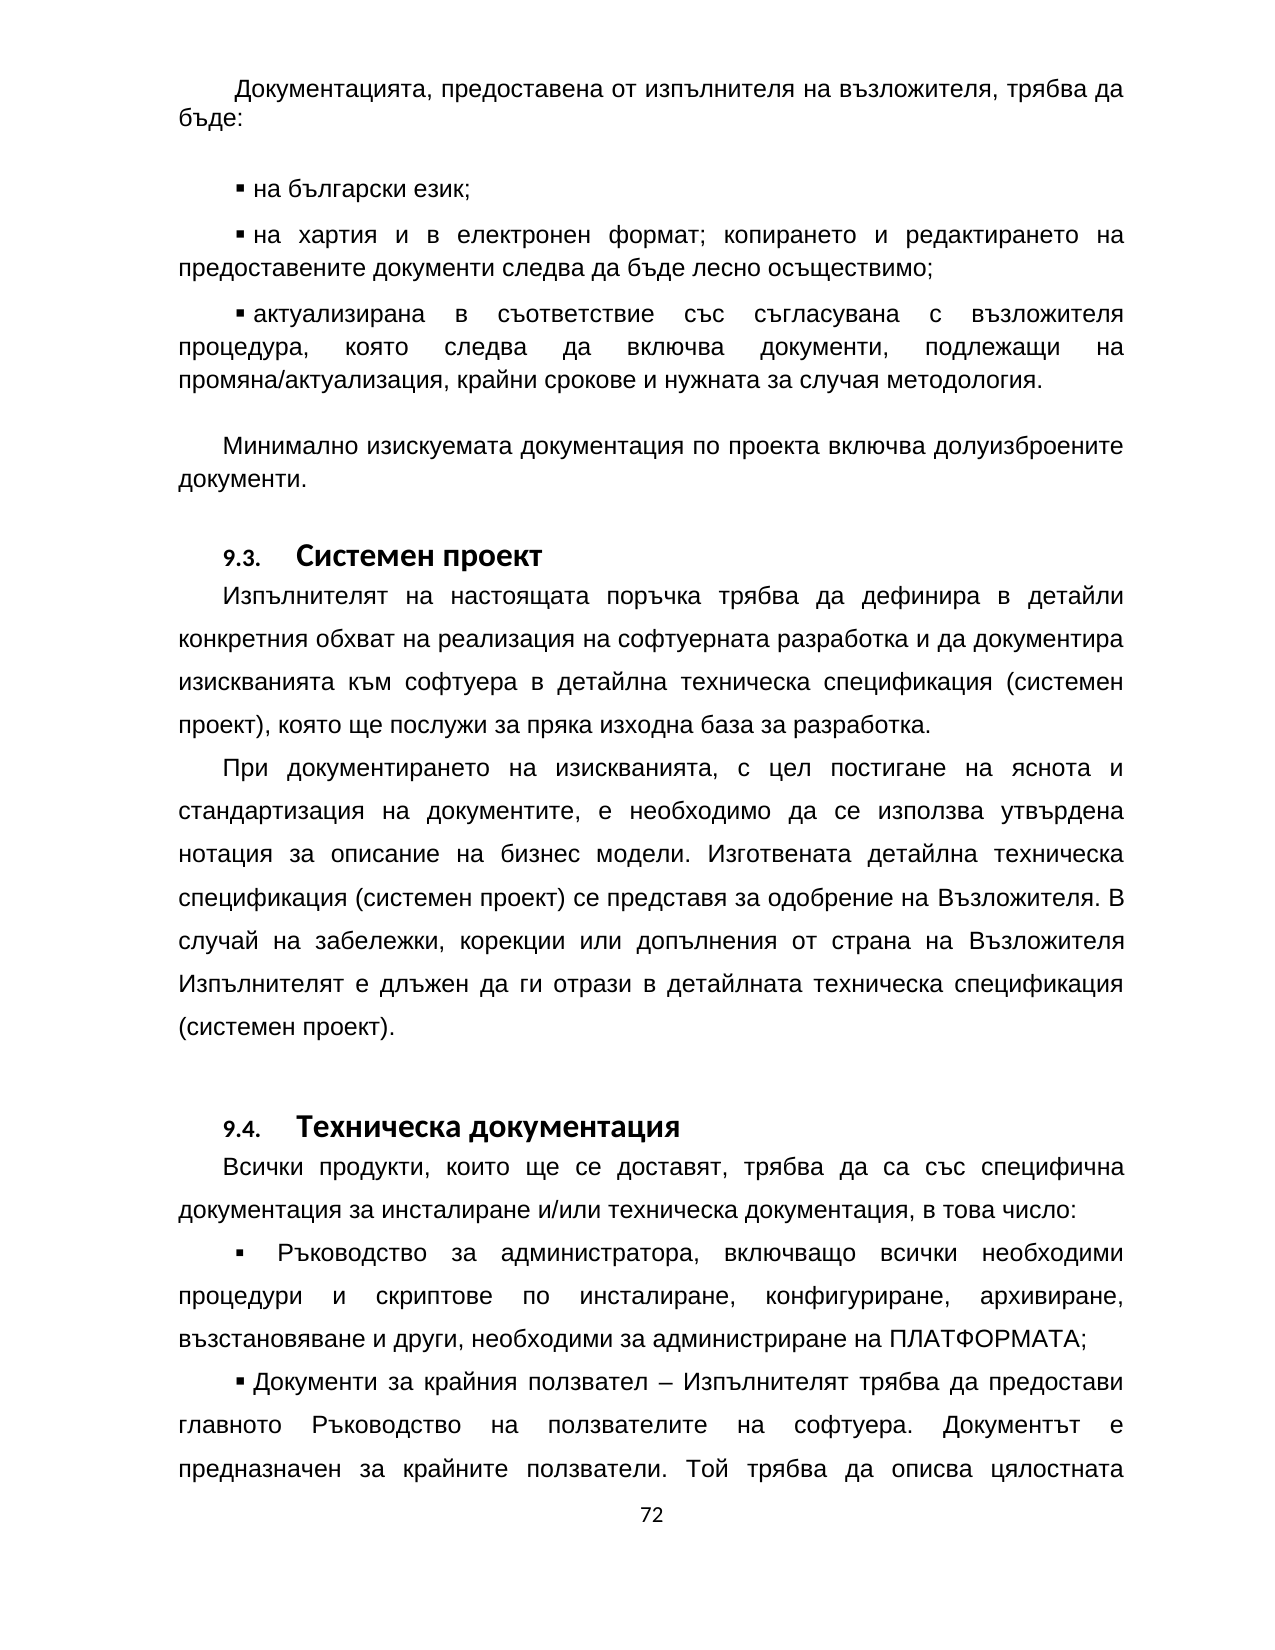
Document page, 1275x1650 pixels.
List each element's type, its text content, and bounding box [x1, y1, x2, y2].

list актуализирана в съответствие със съгласувана с възложителя процедура, която следва да включва документи, подлежащи на промяна/актуализация, крайни срокове и нужната за случая методология. [178, 298, 1125, 393]
list на български език; [178, 174, 1125, 203]
text Минимално изискуемата документация по проекта включва долуизброените документи. [178, 431, 1125, 492]
text При документирането на изискванията, с цел постигане на яснота и стандартизация на документите, е необходимо да се използва утвърдена нотация за описание на бизнес модели. Изготвената детайлна техническа спецификация (системен проект) се представя за одобрение на възложителя. В случай на забележки, корекции или допълнения от страна на възложителя изпълнителят е длъжен да ги отрази в детайлната техническа спецификация (системен проект). [178, 753, 1125, 1041]
text Всички продукти, които ще се доставят, трябва да са със специфична документация за инсталиране и/или техническа документация, в това число: [178, 1152, 1125, 1223]
text Изпълнителят на настоящата поръчка трябва да дефинира в детайли конкретния обхват на реализация на софтуерната разработка и да документира изискванията към софтуера в детайлна техническа спецификация (системен проект), която ще послужи за пряка изходна база за разработка. [178, 581, 1125, 739]
list на хартия и в електронен формат; копирането и редактирането на предоставените документи следва да бъде лесно осъществимо; [178, 220, 1125, 282]
list Ръководство за администратора, включващо всички необходими процедури и скриптове по инсталиране, конфигуриране, архивиране, възстановяване и други, необходими за администриране на платформата; [178, 1238, 1125, 1353]
subtitle Техническа документация [222, 1105, 1125, 1146]
subtitle Системен проект [222, 534, 1125, 575]
list Документи за крайния ползвател – Изпълнителят трябва да предостави главното Ръководство на ползвателите на софтуера. Документът е предназначен за крайните ползватели. Той трябва да описва цялостната [178, 1367, 1125, 1482]
subtitle Документацията, предоставена от изпълнителя на възложителя, трябва да бъде: [178, 74, 1125, 131]
